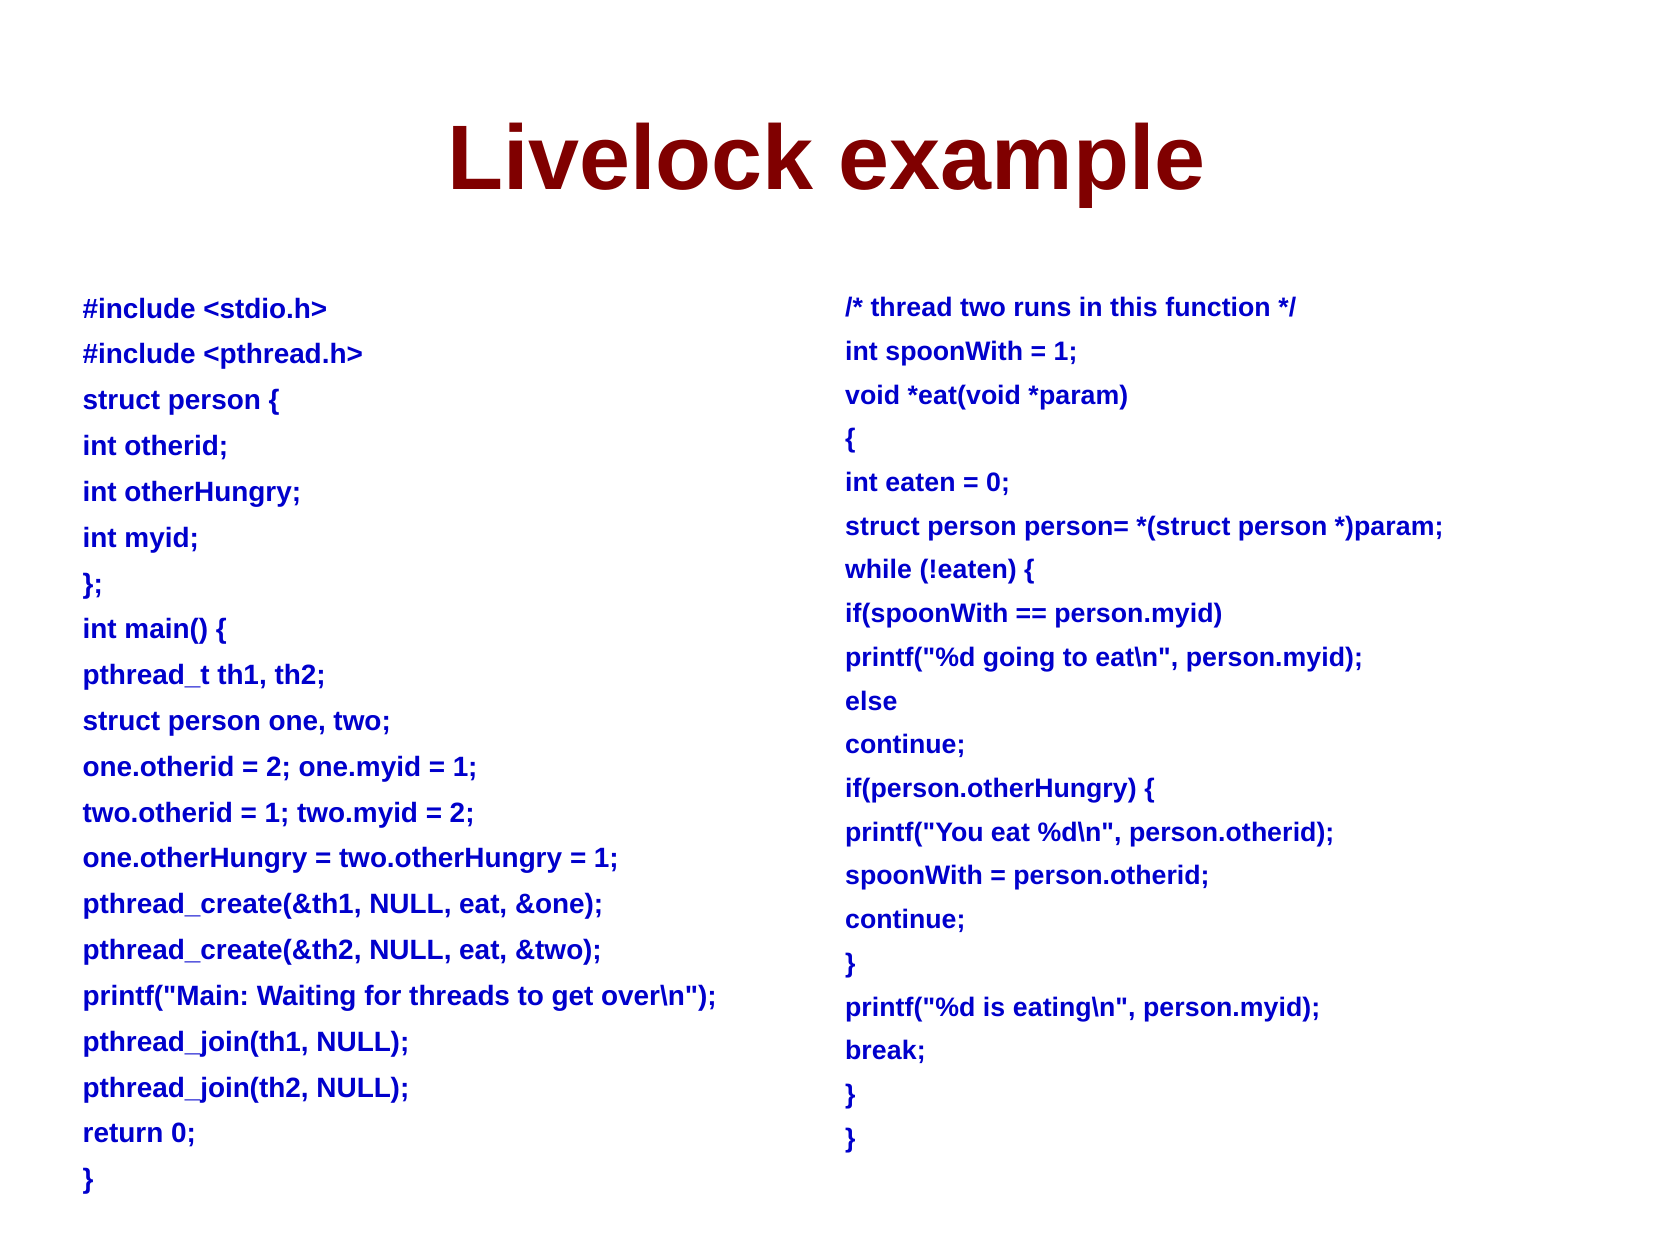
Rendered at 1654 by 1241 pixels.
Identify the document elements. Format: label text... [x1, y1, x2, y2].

title Livelock example [82, 49, 1571, 257]
list /* thread two runs in this function */ int spoonWith = 1; void *eat(void *param) { int eaten = 0; struct person person= *(struct person *)param; while (!eaten) { if(spoonWith == person.myid) printf("%d going to eat\n", person.myid); else continue; if(person.otherHungry) { printf("You eat %d\n", person.otherid); spoonWith = person.otherid; continue; } printf("%d is eating\n", person.myid); break; } } [845, 290, 1571, 1170]
list #include <stdio.h> #include <pthread.h> struct person { int otherid; int otherHungry; int myid; }; int main() { pthread_t th1, th2; struct person one, two; one.otherid = 2; one.myid = 1; two.otherid = 1; two.myid = 2; one.otherHungry = two.otherHungry = 1; pthread_create(&th1, NULL, eat, &one); pthread_create(&th2, NULL, eat, &two); printf("Main: Waiting for threads to get over\n"); pthread_join(th1, NULL); pthread_join(th2, NULL); return 0; } [82, 290, 804, 1205]
